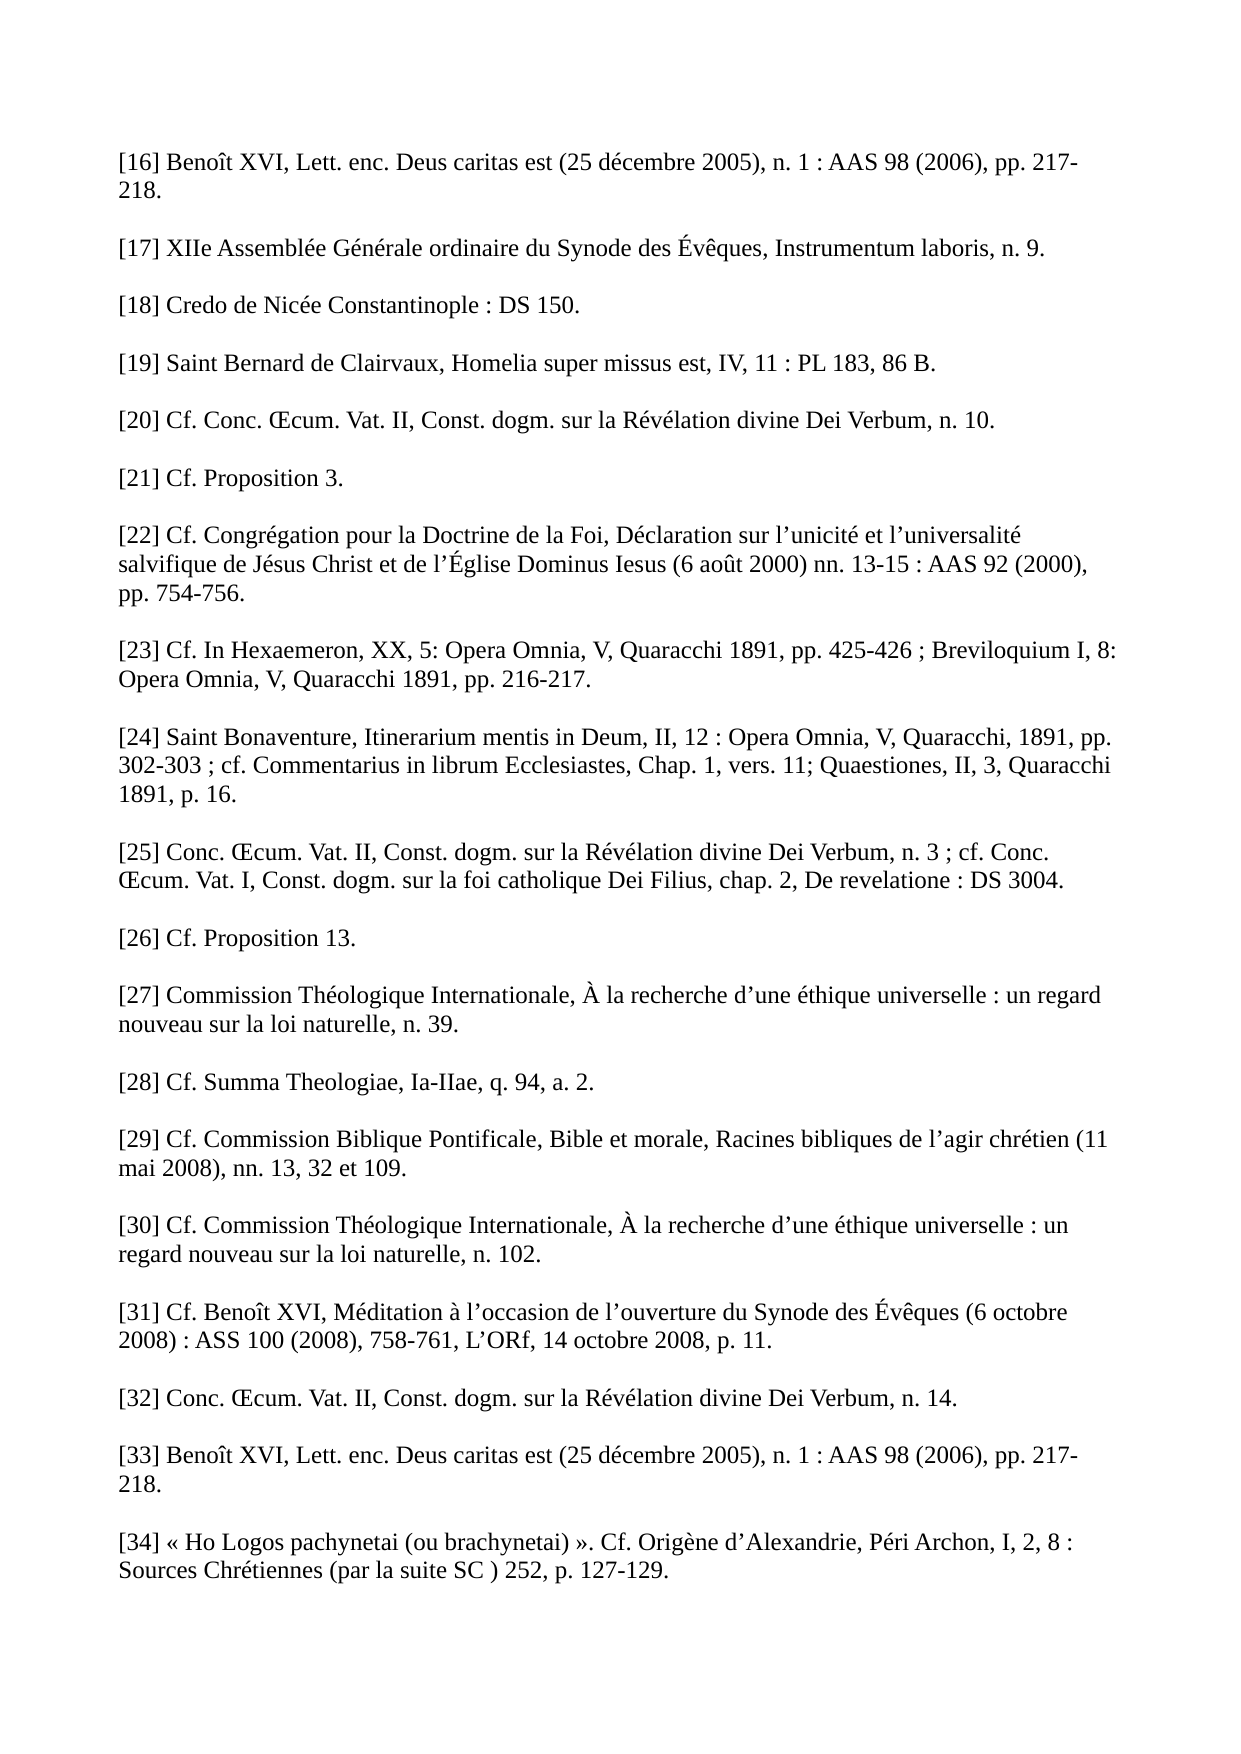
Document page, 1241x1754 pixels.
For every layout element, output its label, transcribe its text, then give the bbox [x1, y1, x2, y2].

text [21] Cf. Proposition 3. [118, 463, 1122, 492]
text [30] Cf. Commission Théologique Internationale, À la recherche d’une éthique universelle : un regard nouveau sur la loi naturelle, n. 102. [118, 1211, 1122, 1268]
text [31] Cf. Benoît XVI, Méditation à l’occasion de l’ouverture du Synode des Évêques (6 octobre 2008) : ASS 100 (2008), 758-761, L’ORf, 14 octobre 2008, p. 11. [118, 1297, 1122, 1354]
text [24] Saint Bonaventure, Itinerarium mentis in Deum, II, 12 : Opera Omnia, V, Quaracchi, 1891, pp. 302-303 ; cf. Commentarius in librum Ecclesiastes, Chap. 1, vers. 11; Quaestiones, II, 3, Quaracchi 1891, p. 16. [118, 722, 1122, 808]
text [27] Commission Théologique Internationale, À la recherche d’une éthique universelle : un regard nouveau sur la loi naturelle, n. 39. [118, 981, 1122, 1038]
text [25] Conc. Œcum. Vat. II, Const. dogm. sur la Révélation divine Dei Verbum, n. 3 ; cf. Conc. Œcum. Vat. I, Const. dogm. sur la foi catholique Dei Filius, chap. 2, De revelatione : DS 3004. [118, 837, 1122, 894]
text [26] Cf. Proposition 13. [118, 923, 1122, 952]
text [32] Conc. Œcum. Vat. II, Const. dogm. sur la Révélation divine Dei Verbum, n. 14. [118, 1383, 1122, 1412]
text [20] Cf. Conc. Œcum. Vat. II, Const. dogm. sur la Révélation divine Dei Verbum, n. 10. [118, 406, 1122, 434]
text [23] Cf. In Hexaemeron, XX, 5: Opera Omnia, V, Quaracchi 1891, pp. 425-426 ; Breviloquium I, 8: Opera Omnia, V, Quaracchi 1891, pp. 216-217. [118, 636, 1122, 693]
text [18] Credo de Nicée Constantinople : DS 150. [118, 291, 1122, 319]
text [22] Cf. Congrégation pour la Doctrine de la Foi, Déclaration sur l’unicité et l’universalité salvifique de Jésus Christ et de l’Église Dominus Iesus (6 août 2000) nn. 13-15 : AAS 92 (2000), pp. 754-756. [118, 521, 1122, 607]
text [16] Benoît XVI, Lett. enc. Deus caritas est (25 décembre 2005), n. 1 : AAS 98 (2006), pp. 217-218. [118, 147, 1122, 204]
text [29] Cf. Commission Biblique Pontificale, Bible et morale, Racines bibliques de l’agir chrétien (11 mai 2008), nn. 13, 32 et 109. [118, 1124, 1122, 1182]
text [17] XIIe Assemblée Générale ordinaire du Synode des Évêques, Instrumentum laboris, n. 9. [118, 233, 1122, 262]
text [19] Saint Bernard de Clairvaux, Homelia super missus est, IV, 11 : PL 183, 86 B. [118, 348, 1122, 377]
text [33] Benoît XVI, Lett. enc. Deus caritas est (25 décembre 2005), n. 1 : AAS 98 (2006), pp. 217-218. [118, 1441, 1122, 1498]
text [34] « Ho Logos pachynetai (ou brachynetai) ». Cf. Origène d’Alexandrie, Péri Archon, I, 2, 8 : Sources Chrétiennes (par la suite SC ) 252, p. 127-129. [118, 1527, 1122, 1584]
text [28] Cf. Summa Theologiae, Ia-IIae, q. 94, a. 2. [118, 1067, 1122, 1096]
